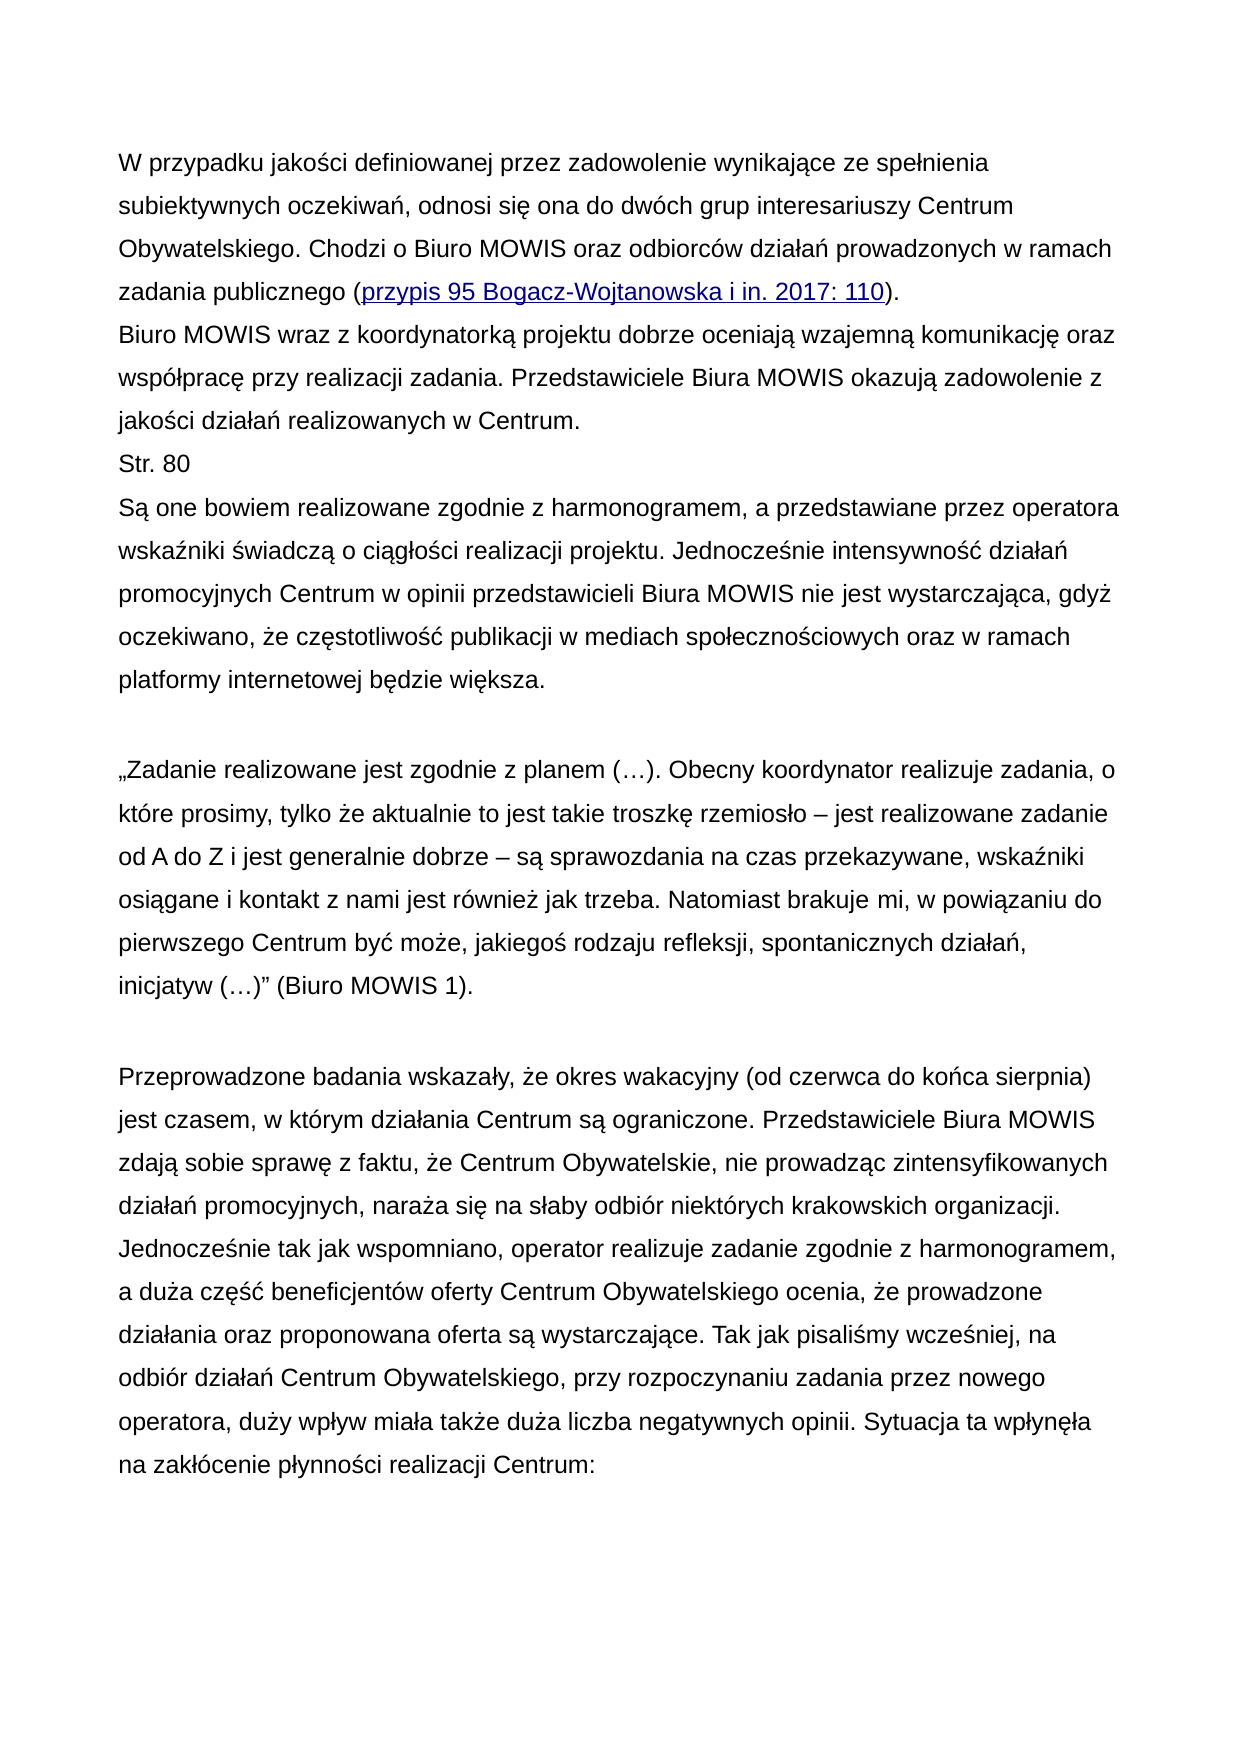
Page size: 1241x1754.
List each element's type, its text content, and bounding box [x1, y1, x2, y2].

text Są one bowiem realizowane zgodnie z harmonogramem, a przedstawiane przez operatora wskaźniki świadczą o ciągłości realizacji projektu. Jednocześnie intensywność działań promocyjnych Centrum w opinii przedstawicieli Biura MOWIS nie jest wystarczająca, gdyż oczekiwano, że częstotliwość publikacji w mediach społecznościowych oraz w ramach platformy internetowej będzie większa. [118, 493, 1122, 694]
text Str. 80 [118, 449, 1122, 478]
text W przypadku jakości definiowanej przez zadowolenie wynikające ze spełnienia subiektywnych oczekiwań, odnosi się ona do dwóch grup interesariuszy Centrum Obywatelskiego. Chodzi o Biuro MOWIS oraz odbiorców działań prowadzonych w ramach zadania publicznego (przypis 95 Bogacz-Wojtanowska i in. 2017: 110). [118, 148, 1122, 306]
text Przeprowadzone badania wskazały, że okres wakacyjny (od czerwca do końca sierpnia) jest czasem, w którym działania Centrum są ograniczone. Przedstawiciele Biura MOWIS zdają sobie sprawę z faktu, że Centrum Obywatelskie, nie prowadząc zintensyfikowanych działań promocyjnych, naraża się na słaby odbiór niektórych krakowskich organizacji. Jednocześnie tak jak wspomniano, operator realizuje zadanie zgodnie z harmonogramem, a duża część beneficjentów oferty Centrum Obywatelskiego ocenia, że prowadzone działania oraz proponowana oferta są wystarczające. Tak jak pisaliśmy wcześniej, na odbiór działań Centrum Obywatelskiego, przy rozpoczynaniu zadania przez nowego operatora, duży wpływ miała także duża liczba negatywnych opinii. Sytuacja ta wpłynęła na zakłócenie płynności realizacji Centrum: [118, 1062, 1122, 1478]
text „Zadanie realizowane jest zgodnie z planem (…). Obecny koordynator realizuje zadania, o które prosimy, tylko że aktualnie to jest takie troszkę rzemiosło – jest realizowane zadanie od A do Z i jest generalnie dobrze – są sprawozdania na czas przekazywane, wskaźniki osiągane i kontakt z nami jest również jak trzeba. Natomiast brakuje mi, w powiązaniu do pierwszego Centrum być może, jakiegoś rodzaju refleksji, spontanicznych działań, inicjatyw (…)” (Biuro MOWIS 1). [118, 756, 1122, 1000]
text Biuro MOWIS wraz z koordynatorką projektu dobrze oceniają wzajemną komunikację oraz współpracę przy realizacji zadania. Przedstawiciele Biura MOWIS okazują zadowolenie z jakości działań realizowanych w Centrum. [118, 320, 1122, 435]
